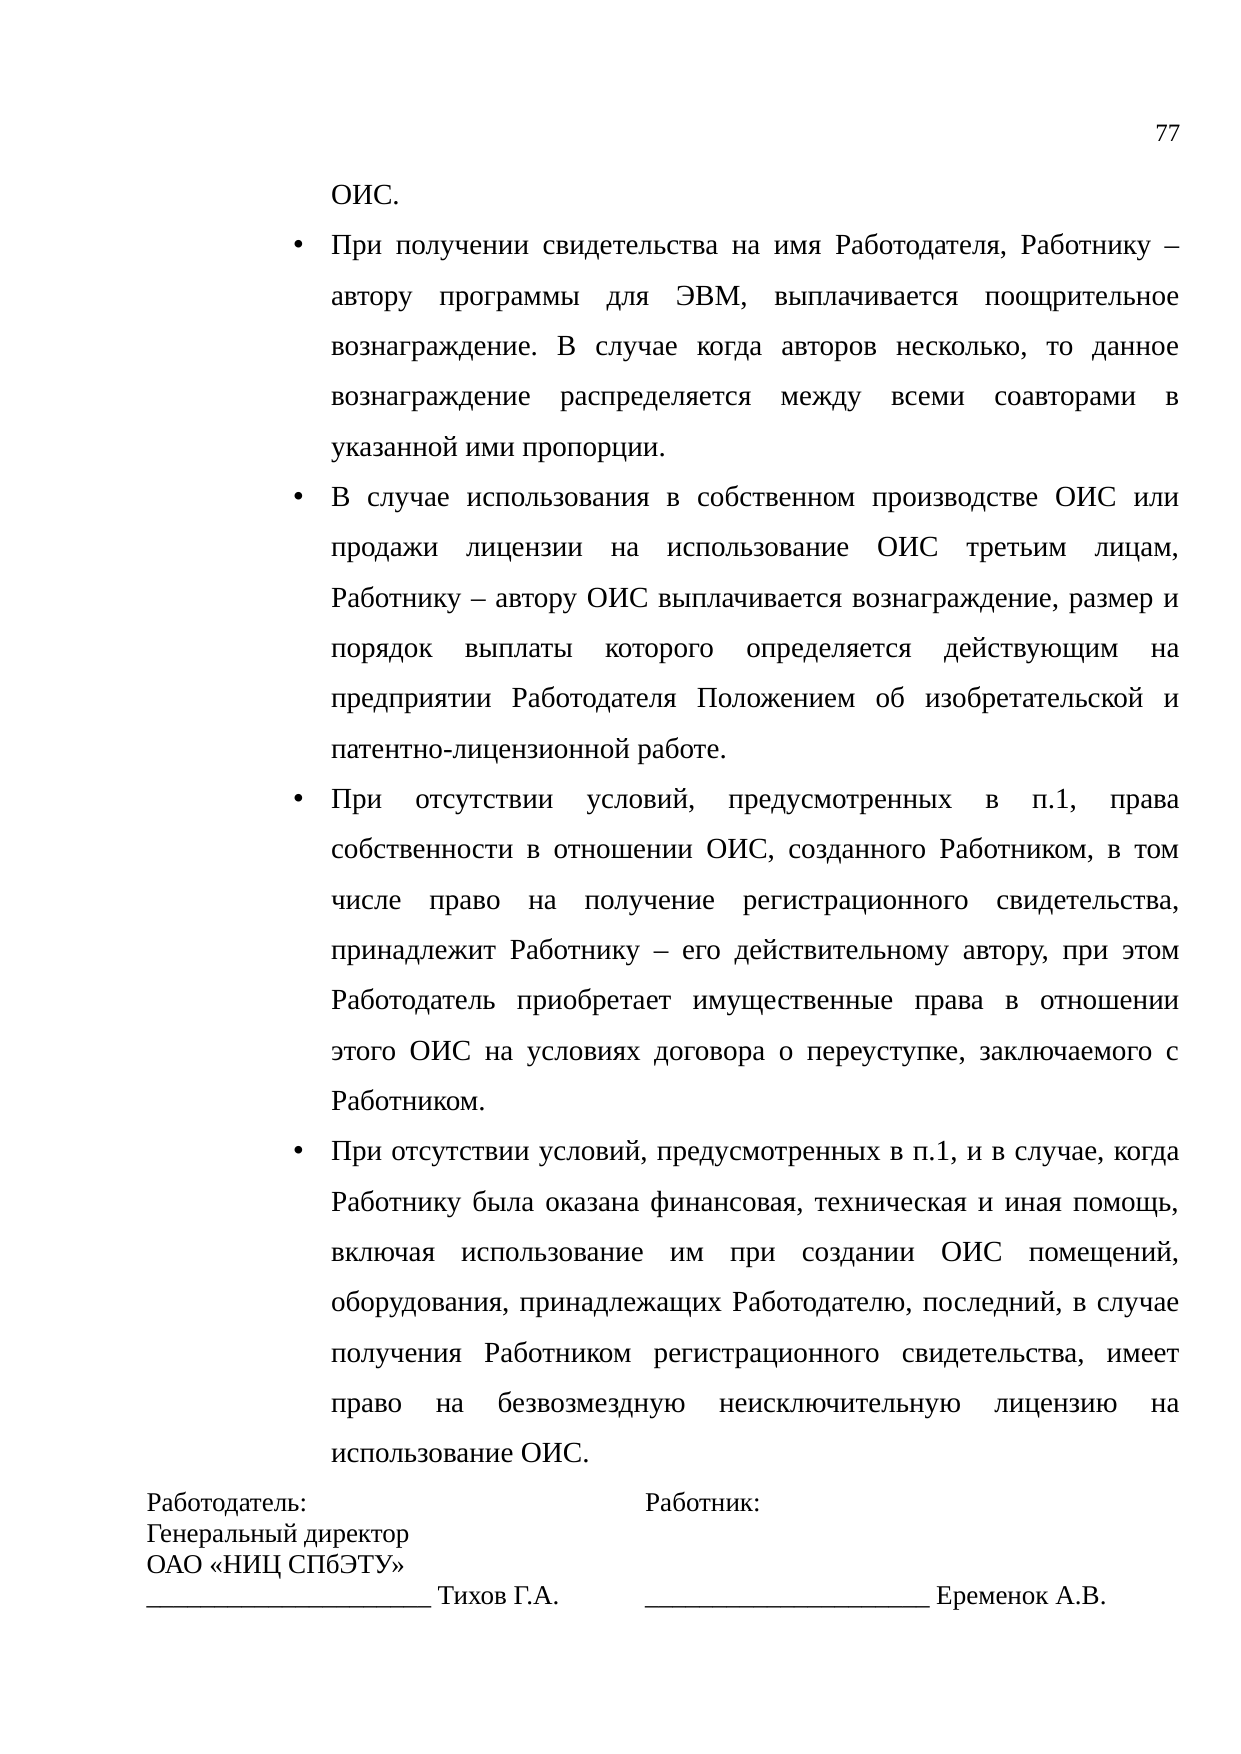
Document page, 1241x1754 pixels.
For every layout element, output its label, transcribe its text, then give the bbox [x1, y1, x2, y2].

list ОИС. [293, 177, 1180, 211]
table_header Работодатель: Генеральный директор ОАО «НИЦ СПбЭТУ» _____________________ Тихов Г.А. [135, 1486, 634, 1610]
list При получении свидетельства на имя Работодателя, Работнику – автору программы для ЭВМ, выплачивается поощрительное вознаграждение. В случае когда авторов несколько, то данное вознаграждение распределяется между всеми соавторами в указанной ими пропорции. [293, 227, 1180, 462]
list В случае использования в собственном производстве ОИС или продажи лицензии на использование ОИС третьим лицам, Работнику – автору ОИС выплачивается вознаграждение, размер и порядок выплаты которого определяется действующим на предприятии Работодателя Положением об изобретательской и патентно-лицензионной работе. [293, 479, 1180, 764]
list При отсутствии условий, предусмотренных в п.1, права собственности в отношении ОИС, созданного Работником, в том числе право на получение регистрационного свидетельства, принадлежит Работнику – его действительному автору, при этом Работодатель приобретает имущественные права в отношении этого ОИС на условиях договора о переуступке, заключаемого с Работником. [293, 781, 1180, 1117]
list При отсутствии условий, предусмотренных в п.1, и в случае, когда Работнику была оказана финансовая, техническая и иная помощь, включая использование им при создании ОИС помещений, оборудования, принадлежащих Работодателю, последний, в случае получения Работником регистрационного свидетельства, имеет право на безвозмездную неисключительную лицензию на использование ОИС. [293, 1133, 1180, 1469]
table_header Работник: _____________________ Еременок А.В. [634, 1486, 1132, 1610]
